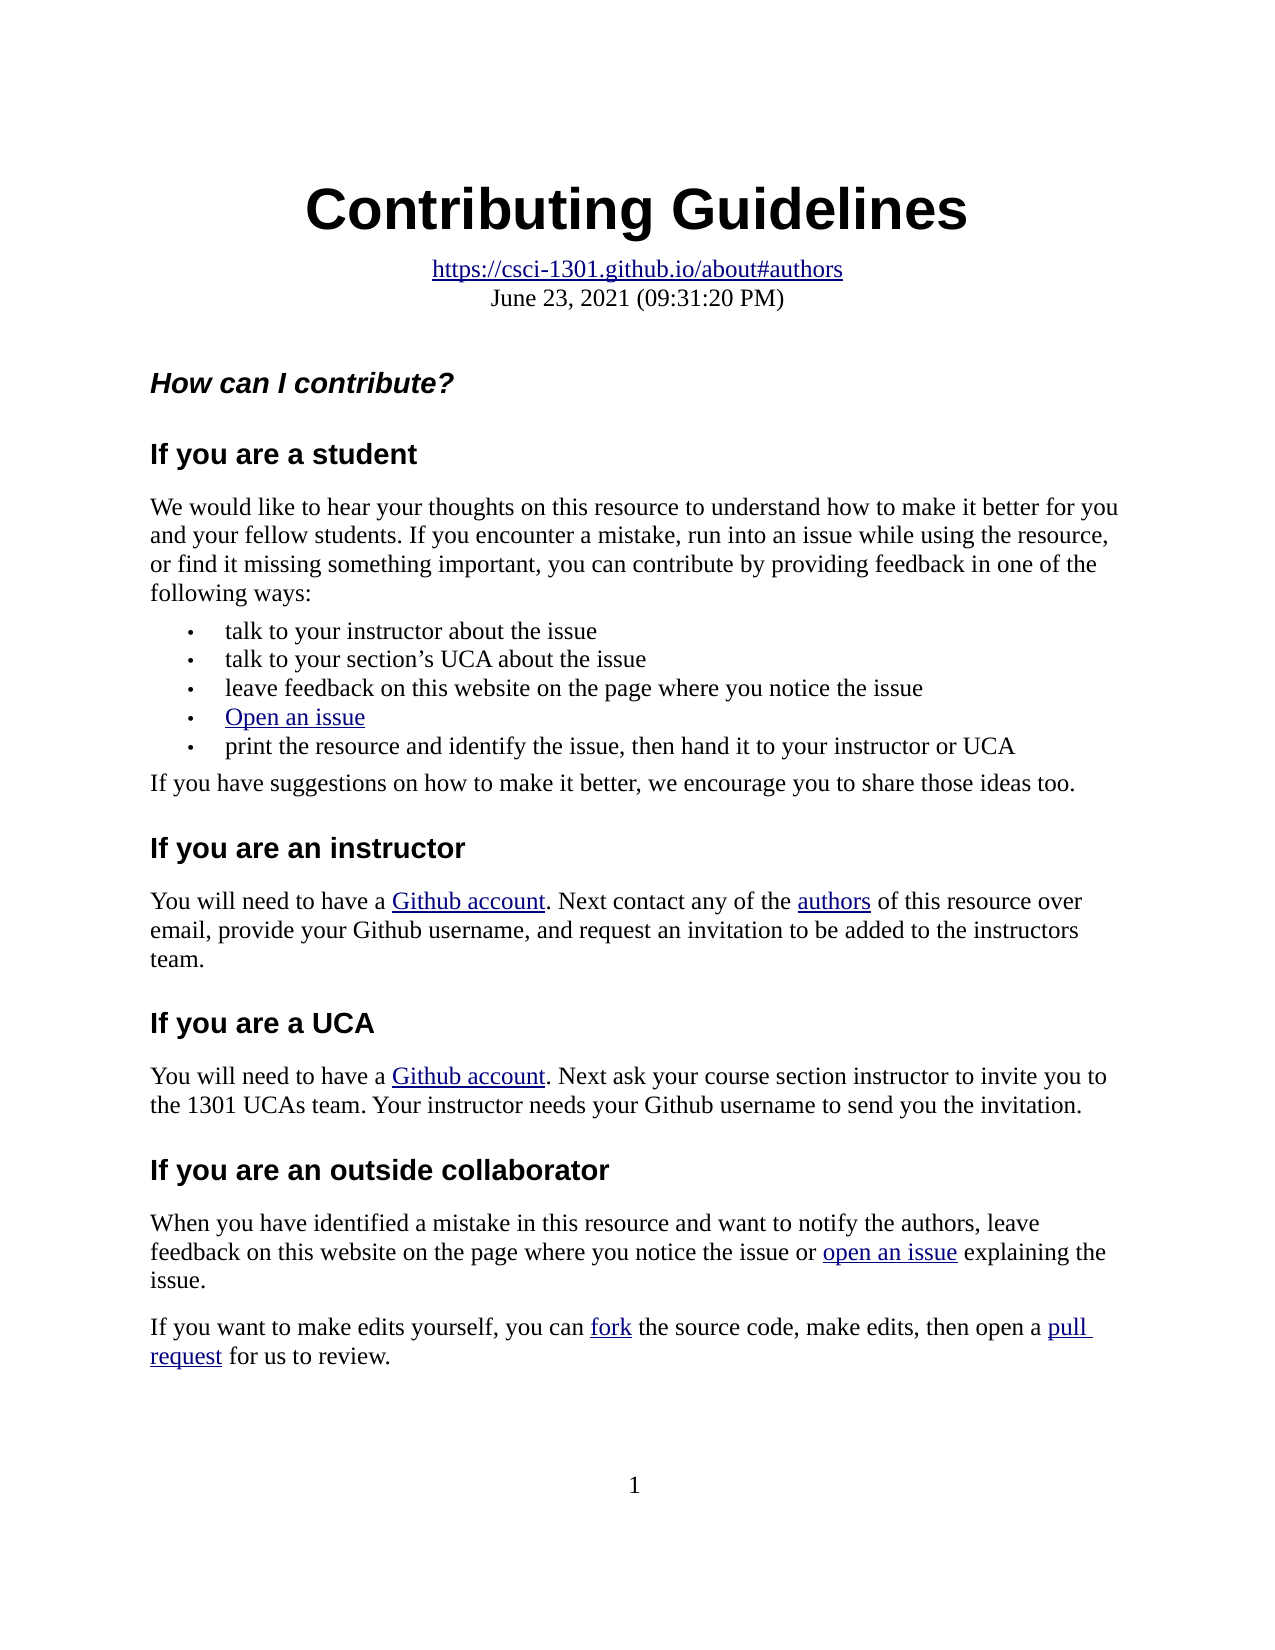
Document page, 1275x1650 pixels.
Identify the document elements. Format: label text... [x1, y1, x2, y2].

list talk to your section’s UCA about the issue [187, 644, 1125, 673]
subtitle How can I contribute? [150, 366, 1125, 399]
subtitle If you are an instructor [150, 831, 1125, 865]
text If you have suggestions on how to make it better, we encourage you to share those ideas too. [150, 768, 1125, 797]
text When you have identified a mistake in this resource and want to notify the authors, leave feedback on this website on the page where you notice the issue or open an issue explaining the issue. [150, 1208, 1125, 1294]
text June 23, 2021 (09:31:20 PM) [150, 283, 1125, 312]
list print the resource and identify the issue, then hand it to your instructor or UCA [187, 731, 1125, 759]
text https://csci-1301.github.io/about#authors [150, 254, 1125, 283]
subtitle If you are a student [150, 437, 1125, 470]
list leave feedback on this website on the page where you notice the issue [187, 673, 1125, 702]
text If you want to make edits yourself, you can fork the source code, make edits, then open a pull request for us to review. [150, 1312, 1125, 1369]
subtitle If you are a UCA [150, 1006, 1125, 1040]
text We would like to hear your thoughts on this resource to understand how to make it better for you and your fellow students. If you encounter a mistake, run into an issue while using the resource, or find it missing something important, you can contribute by providing feedback in one of the following ways: [150, 492, 1125, 607]
list Open an issue [187, 702, 1125, 731]
title Contributing Guidelines [150, 175, 1125, 242]
subtitle If you are an outside collaborator [150, 1153, 1125, 1186]
list talk to your instructor about the issue [187, 616, 1125, 644]
text You will need to have a Github account. Next ask your course section instructor to invite you to the 1301 UCAs team. Your instructor needs your Github username to send you the invitation. [150, 1061, 1125, 1119]
text You will need to have a Github account. Next contact any of the authors of this resource over email, provide your Github username, and request an invitation to be added to the instructors team. [150, 886, 1125, 972]
